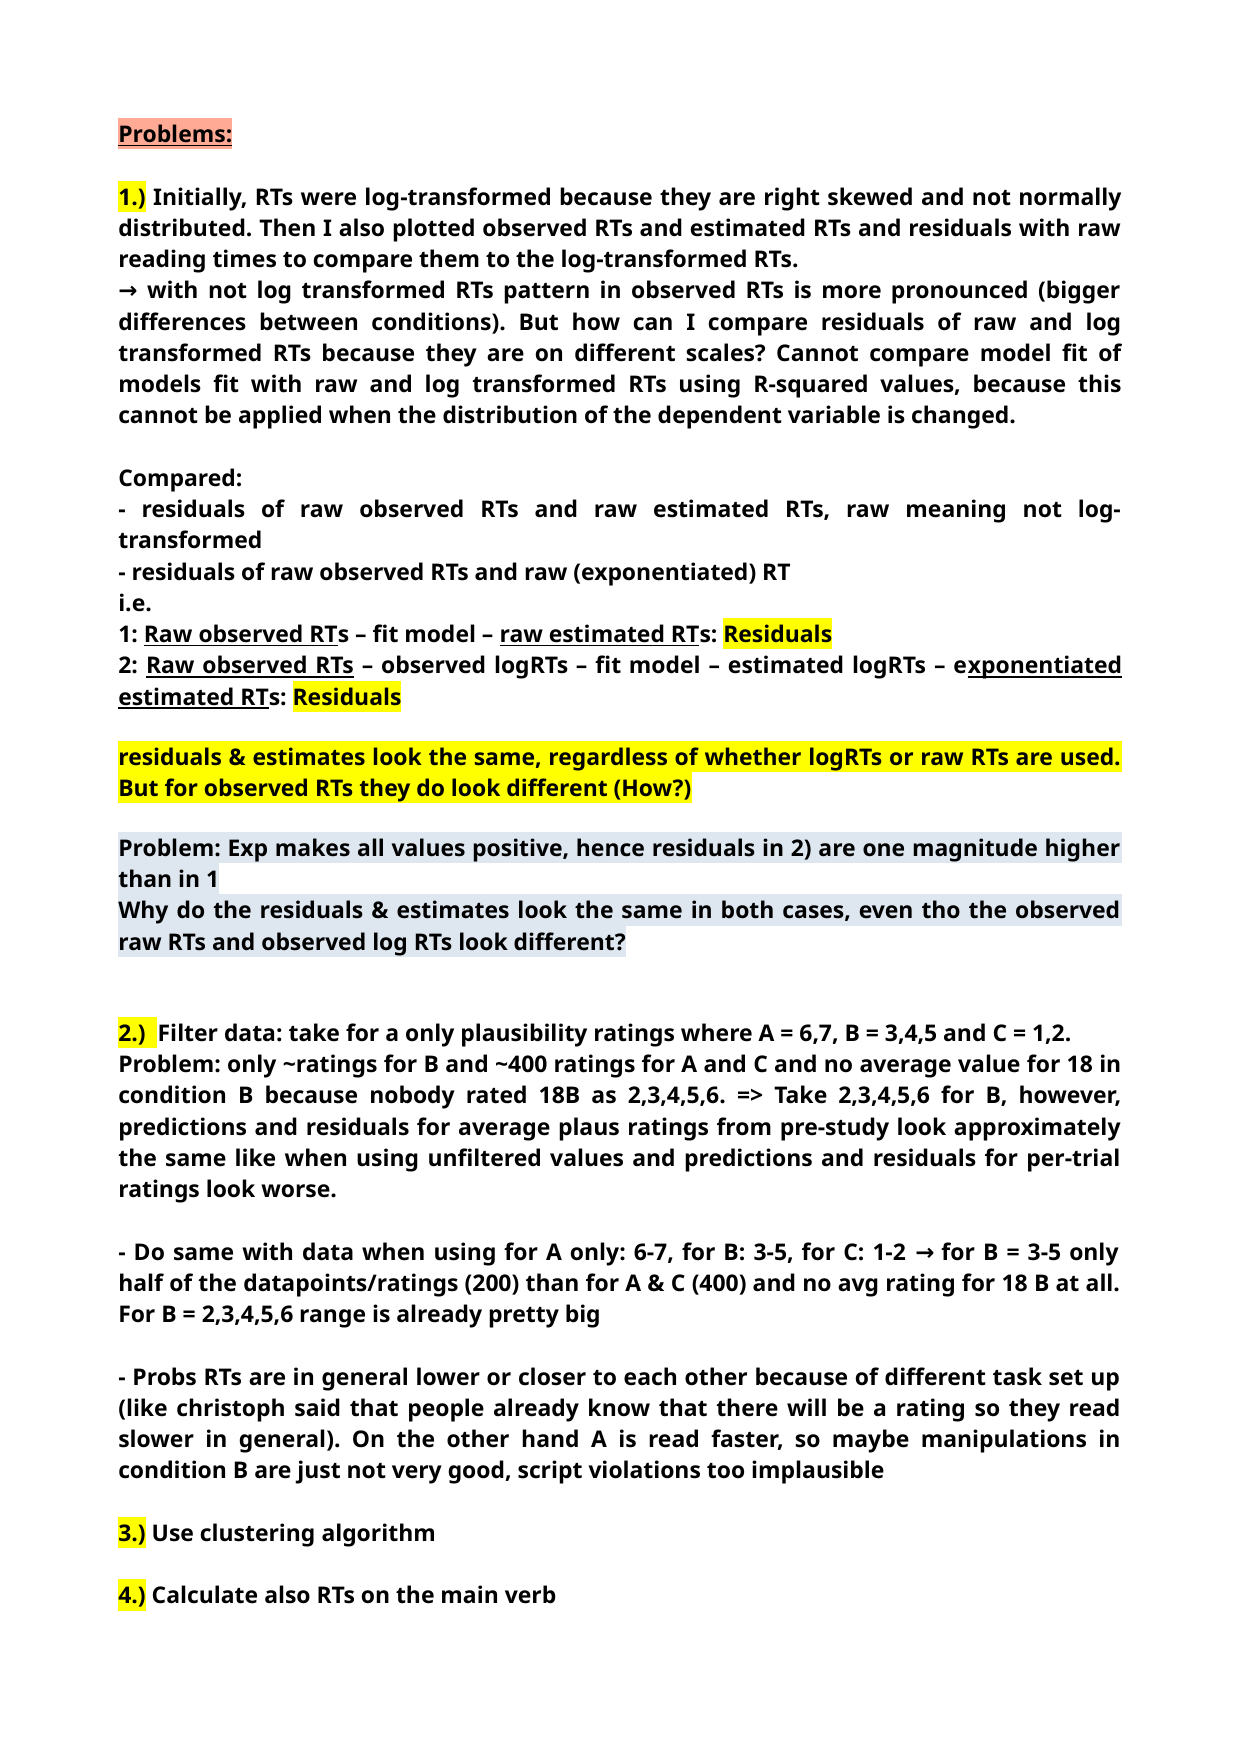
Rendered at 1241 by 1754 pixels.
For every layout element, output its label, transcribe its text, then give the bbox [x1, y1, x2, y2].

text residuals & estimates look the same, regardless of whether logRTs or raw RTs are used. But for observed RTs they do look different (How?) [118, 741, 1122, 803]
text Compared: [118, 462, 1122, 493]
text - Do same with data when using for A only: 6-7, for B: 3-5, for C: 1-2 → for B = 3-5 only half of the datapoints/ratings (200) than for A & C (400) and no avg rating for 18 B at all. For B = 2,3,4,5,6 range is already pretty big [118, 1236, 1122, 1329]
text → with not log transformed RTs pattern in observed RTs is more pronounced (bigger differences between conditions). But how can I compare residuals of raw and log transformed RTs because they are on different scales? Cannot compare model fit of models fit with raw and log transformed RTs using R-squared values, because this cannot be applied when the distribution of the dependent variable is changed. [118, 274, 1122, 431]
text Problems: [118, 118, 1122, 149]
text 1: Raw observed RTs – fit model – raw estimated RTs: Residuals [118, 618, 1122, 649]
text 4.) Calculate also RTs on the main verb [118, 1579, 1122, 1611]
text 2: Raw observed RTs – observed logRTs – fit model – estimated logRTs – exponentiated estimated RTs: Residuals [118, 649, 1122, 712]
text Problem: Exp makes all values positive, hence residuals in 2) are one magnitude higher than in 1 [118, 832, 1122, 894]
text - residuals of raw observed RTs and raw (exponentiated) RT [118, 556, 1122, 587]
text Problem: only ~ratings for B and ~400 ratings for A and C and no average value for 18 in condition B because nobody rated 18B as 2,3,4,5,6. => Take 2,3,4,5,6 for B, however, predictions and residuals for average plaus ratings from pre-study look approximately the same like when using unfiltered values and predictions and residuals for per-trial ratings look worse. [118, 1048, 1122, 1204]
text 1.) Initially, RTs were log-transformed because they are right skewed and not normally distributed. Then I also plotted observed RTs and estimated RTs and residuals with raw reading times to compare them to the log-transformed RTs. [118, 181, 1122, 274]
text - Probs RTs are in general lower or closer to each other because of different task set up (like christoph said that people already know that there will be a rating so they read slower in general). On the other hand A is read faster, so maybe manipulations in condition B are just not very good, script violations too implausible [118, 1361, 1122, 1486]
text - residuals of raw observed RTs and raw estimated RTs, raw meaning not log-transformed [118, 493, 1122, 556]
text 3.) Use clustering algorithm [118, 1517, 1122, 1548]
text i.e. [118, 587, 1122, 618]
text Why do the residuals & estimates look the same in both cases, even tho the observed raw RTs and observed log RTs look different? [118, 894, 1122, 957]
text 2.) Filter data: take for a only plausibility ratings where A = 6,7, B = 3,4,5 and C = 1,2. [118, 1017, 1122, 1048]
